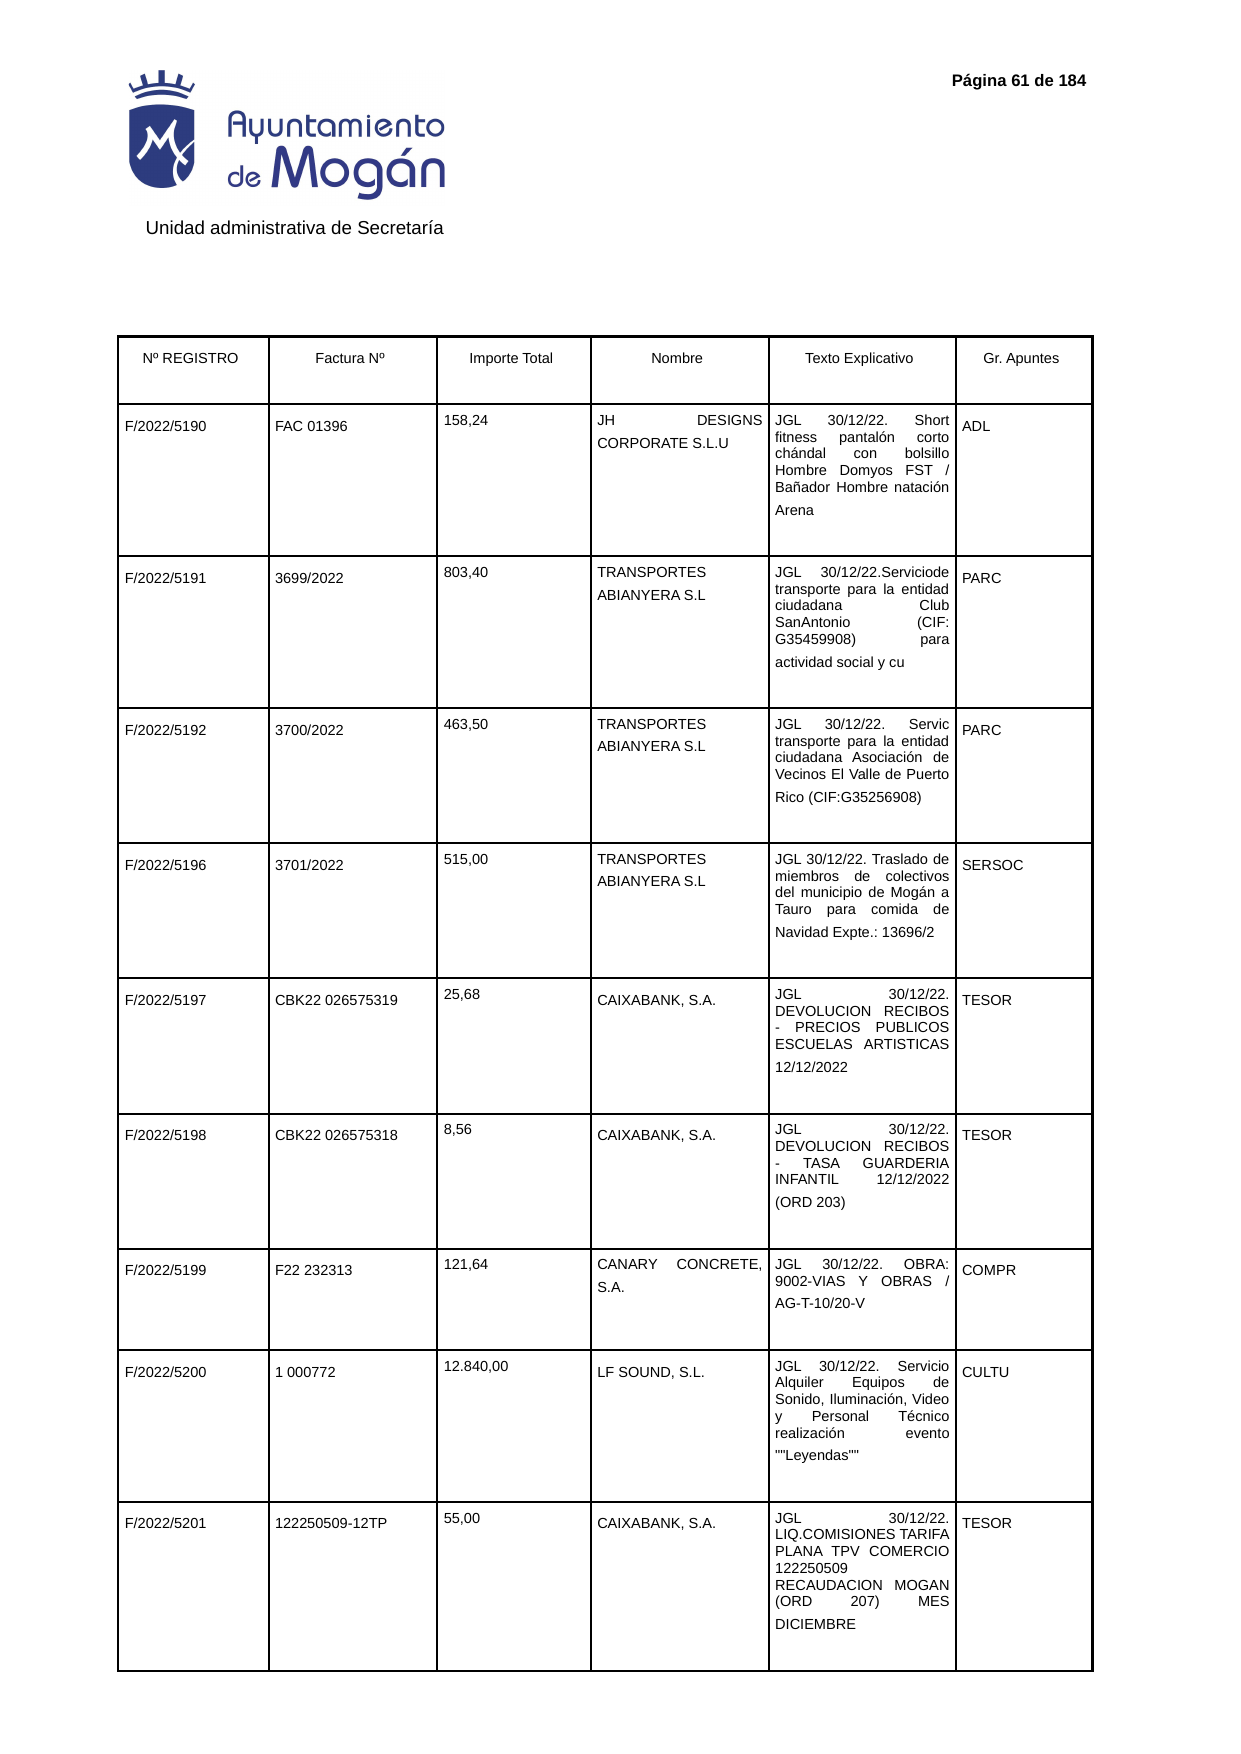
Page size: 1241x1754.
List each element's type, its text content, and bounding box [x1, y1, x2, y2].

table_cell ADL [957, 405, 1091, 555]
table_cell JGL 30/12/22.Serviciode transporte para la entidad ciudadana Club SanAntonio (CIF: G35459908) para actividad social y cu [770, 557, 955, 707]
table_cell CAIXABANK, S.A. [592, 1503, 768, 1669]
table_cell 463,50 [438, 709, 590, 842]
table_cell 3699/2022 [270, 557, 436, 707]
table_cell F/2022/5198 [119, 1115, 268, 1247]
table_cell 55,00 [438, 1503, 590, 1669]
table_cell JGL 30/12/22. Short fitness pantalón corto chándal con bolsillo Hombre Domyos FST / Bañador Hombre natación Arena [770, 405, 955, 555]
table_cell F/2022/5190 [119, 405, 268, 555]
table_cell CULTU [957, 1351, 1091, 1501]
table_cell JGL 30/12/22. LIQ.COMISIONES TARIFA PLANA TPV COMERCIO 122250509 RECAUDACION MOGAN (ORD 207) MES DICIEMBRE [770, 1503, 955, 1669]
table_cell COMPR [957, 1250, 1091, 1349]
table_cell JH DESIGNS CORPORATE S.L.U [592, 405, 768, 555]
table_cell PARC [957, 557, 1091, 707]
table_cell 515,00 [438, 844, 590, 977]
table_cell TESOR [957, 1115, 1091, 1247]
table_header Nombre [592, 338, 768, 403]
table_cell JGL 30/12/22. DEVOLUCION RECIBOS - TASA GUARDERIA INFANTIL 12/12/2022 (ORD 203) [770, 1115, 955, 1247]
table_cell CAIXABANK, S.A. [592, 1115, 768, 1247]
table_cell JGL 30/12/22. Servic transporte para la entidad ciudadana Asociación de Vecinos El Valle de Puerto Rico (CIF:G35256908) [770, 709, 955, 842]
table_cell CBK22 026575318 [270, 1115, 436, 1247]
table_cell JGL 30/12/22. OBRA: 9002-VIAS Y OBRAS / AG-T-10/20-V [770, 1250, 955, 1349]
table_cell F/2022/5192 [119, 709, 268, 842]
table_cell JGL 30/12/22. DEVOLUCION RECIBOS - PRECIOS PUBLICOS ESCUELAS ARTISTICAS 12/12/2022 [770, 979, 955, 1112]
table_cell 121,64 [438, 1250, 590, 1349]
table_cell 1 000772 [270, 1351, 436, 1501]
table_cell 803,40 [438, 557, 590, 707]
table_cell TRANSPORTES ABIANYERA S.L [592, 844, 768, 977]
table_header Factura Nº [270, 338, 436, 403]
table_cell TRANSPORTES ABIANYERA S.L [592, 709, 768, 842]
table_cell TESOR [957, 979, 1091, 1112]
table_cell F22 232313 [270, 1250, 436, 1349]
picture [128, 70, 445, 206]
table_header Nº REGISTRO [119, 338, 268, 403]
table_cell CANARY CONCRETE, S.A. [592, 1250, 768, 1349]
table_cell CBK22 026575319 [270, 979, 436, 1112]
table_cell 12.840,00 [438, 1351, 590, 1501]
table_cell SERSOC [957, 844, 1091, 977]
table_cell F/2022/5201 [119, 1503, 268, 1669]
table_cell FAC 01396 [270, 405, 436, 555]
table_header Importe Total [438, 338, 590, 403]
table_cell JGL 30/12/22. Servicio Alquiler Equipos de Sonido, Iluminación, Video y Personal Técnico realización evento ""Leyendas"" [770, 1351, 955, 1501]
table_cell 8,56 [438, 1115, 590, 1247]
table_cell F/2022/5196 [119, 844, 268, 977]
table_cell F/2022/5199 [119, 1250, 268, 1349]
table_cell F/2022/5200 [119, 1351, 268, 1501]
table_header Gr. Apuntes [957, 338, 1091, 403]
table_cell LF SOUND, S.L. [592, 1351, 768, 1501]
table_cell F/2022/5197 [119, 979, 268, 1112]
table_cell 158,24 [438, 405, 590, 555]
table_cell F/2022/5191 [119, 557, 268, 707]
table_cell 122250509-12TP [270, 1503, 436, 1669]
table_header Texto Explicativo [770, 338, 955, 403]
table_cell 3700/2022 [270, 709, 436, 842]
table_cell TRANSPORTES ABIANYERA S.L [592, 557, 768, 707]
table_cell 25,68 [438, 979, 590, 1112]
table_cell CAIXABANK, S.A. [592, 979, 768, 1112]
table_cell TESOR [957, 1503, 1091, 1669]
table_cell 3701/2022 [270, 844, 436, 977]
table_cell JGL 30/12/22. Traslado de miembros de colectivos del municipio de Mogán a Tauro para comida de Navidad Expte.: 13696/2 [770, 844, 955, 977]
table_cell PARC [957, 709, 1091, 842]
